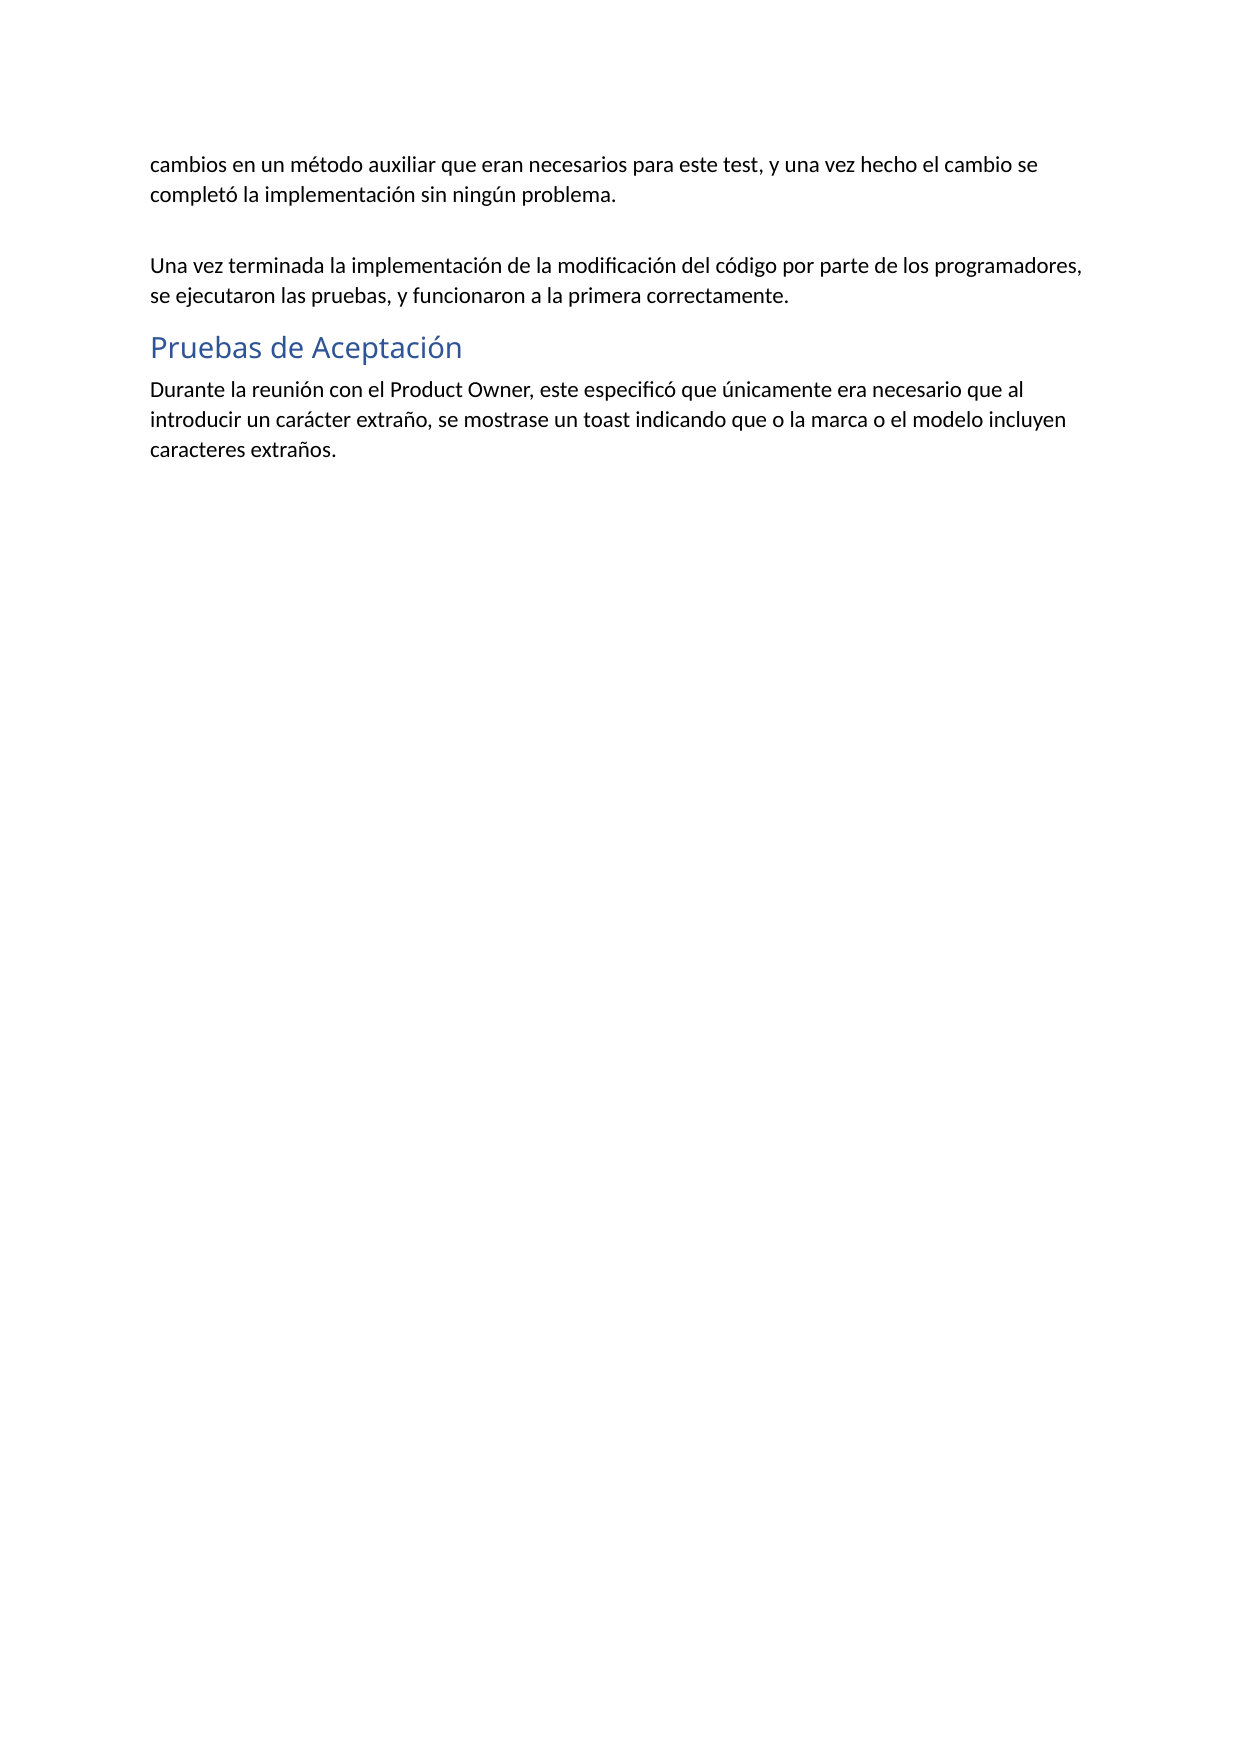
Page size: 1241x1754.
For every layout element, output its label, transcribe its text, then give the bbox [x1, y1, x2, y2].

text Durante la reunión con el Product Owner, este especificó que únicamente era necesario que al introducir un carácter extraño, se mostrase un toast indicando que o la marca o el modelo incluyen caracteres extraños. [150, 375, 1090, 463]
subtitle Pruebas de Aceptación [150, 327, 1090, 367]
text Una vez terminada la implementación de la modificación del código por parte de los programadores, se ejecutaron las pruebas, y funcionaron a la primera correctamente. [150, 251, 1090, 309]
text cambios en un método auxiliar que eran necesarios para este test, y una vez hecho el cambio se completó la implementación sin ningún problema. [150, 150, 1090, 208]
